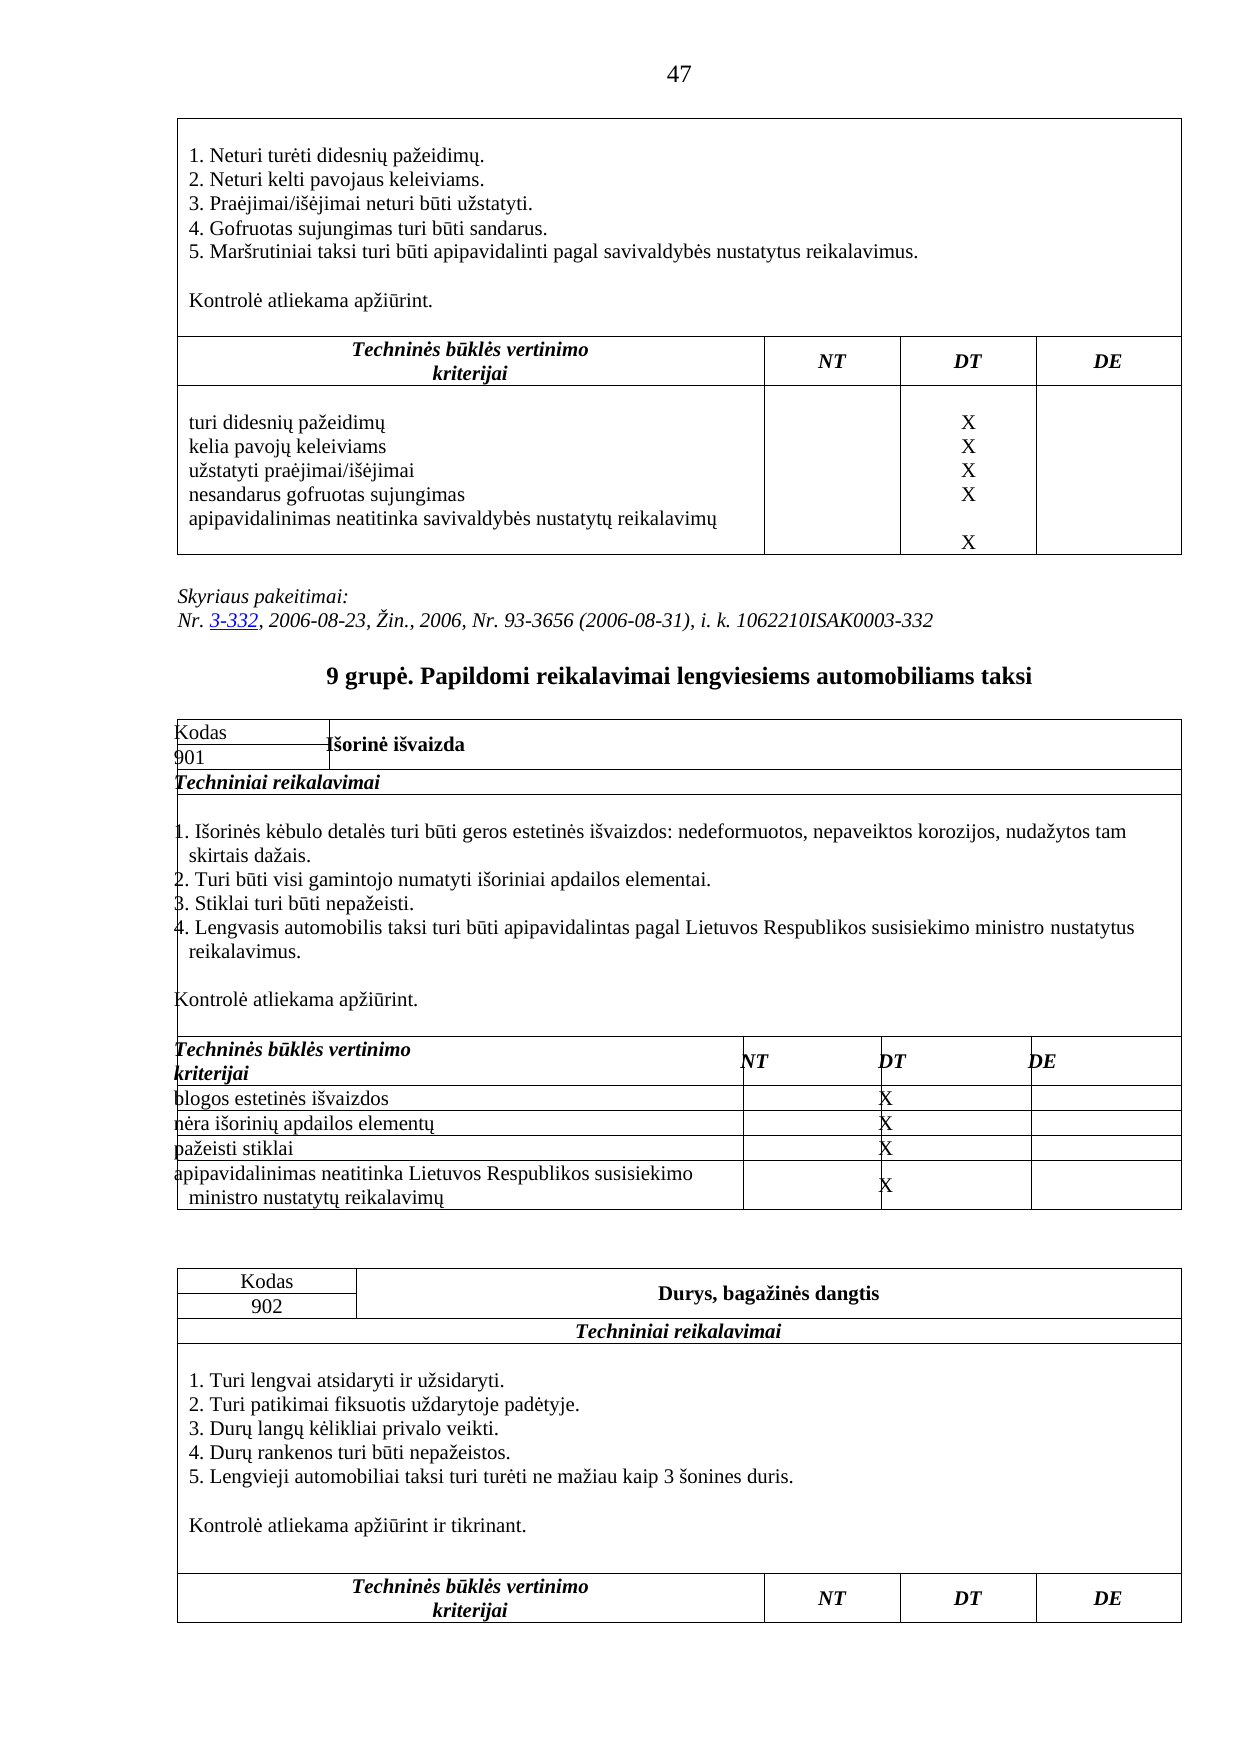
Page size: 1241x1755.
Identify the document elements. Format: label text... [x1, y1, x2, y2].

table_cell 901 [178, 745, 329, 769]
table_header Kodas [178, 1269, 356, 1293]
table_cell DE [1037, 1574, 1181, 1622]
table_cell [1032, 1086, 1181, 1110]
table_cell [1032, 1161, 1181, 1209]
table_cell DT [882, 1037, 1031, 1085]
table_cell 902 [178, 1294, 356, 1318]
table_cell apipavidalinimas neatitinka Lietuvos Respublikos susisiekimo ministro nustatytų reikalavimų [178, 1161, 743, 1209]
table_cell X [882, 1111, 1031, 1135]
table_cell NT [744, 1037, 881, 1085]
table_cell [744, 1111, 881, 1135]
table_cell blogos estetinės išvaizdos [178, 1086, 743, 1110]
table_cell Techniniai reikalavimai [178, 770, 1181, 794]
table_cell Techninės būklės vertinimo kriterijai [178, 1574, 764, 1622]
table_header Išorinė išvaizda [330, 720, 1181, 769]
table_cell X [882, 1161, 1031, 1209]
table_cell DE [1037, 337, 1181, 385]
table_cell [1037, 386, 1181, 554]
table_header Kodas [178, 720, 329, 744]
text 9 grupė. Papildomi reikalavimai lengviesiems automobiliams taksi [177, 661, 1181, 690]
table_cell Techninės būklės vertinimo kriterijai [178, 337, 764, 385]
table_cell X X X X X [901, 386, 1036, 554]
table_cell X [882, 1136, 1031, 1160]
table_cell [744, 1161, 881, 1209]
table_cell [1032, 1111, 1181, 1135]
table_cell [744, 1086, 881, 1110]
table_cell Techniniai reikalavimai [178, 1319, 1181, 1343]
table_cell 1. Neturi turėti didesnių pažeidimų. 2. Neturi kelti pavojaus keleiviams. 3. Praėjimai/išėjimai neturi būti užstatyti. 4. Gofruotas sujungimas turi būti sandarus. 5. Maršrutiniai taksi turi būti apipavidalinti pagal savivaldybės nustatytus reikalavimus. Kontrolė atliekama apžiūrint. [178, 119, 1181, 336]
table_cell NT [765, 1574, 900, 1622]
text Nr. 3-332, 2006-08-23, Žin., 2006, Nr. 93-3656 (2006-08-31), i. k. 1062210ISAK0003-332 [177, 608, 1181, 632]
table_cell 1. Išorinės kėbulo detalės turi būti geros estetinės išvaizdos: nedeformuotos, nepaveiktos korozijos, nudažytos tam skirtais dažais. 2. Turi būti visi gamintojo numatyti išoriniai apdailos elementai. 3. Stiklai turi būti nepažeisti. 4. Lengvasis automobilis taksi turi būti apipavidalintas pagal Lietuvos Respublikos susisiekimo ministro nustatytus reikalavimus. Kontrolė atliekama apžiūrint. [178, 795, 1181, 1036]
table_cell [765, 386, 900, 554]
table_cell nėra išorinių apdailos elementų [178, 1111, 743, 1135]
table_cell [1032, 1136, 1181, 1160]
table_cell [744, 1136, 881, 1160]
table_cell Techninės būklės vertinimo kriterijai [178, 1037, 743, 1085]
table_cell pažeisti stiklai [178, 1136, 743, 1160]
table_cell turi didesnių pažeidimų kelia pavojų keleiviams užstatyti praėjimai/išėjimai nesandarus gofruotas sujungimas apipavidalinimas neatitinka savivaldybės nustatytų reikalavimų [178, 386, 764, 554]
table_cell DT [901, 1574, 1036, 1622]
table_header Durys, bagažinės dangtis [357, 1269, 1181, 1318]
table_cell NT [765, 337, 900, 385]
table_cell 1. Turi lengvai atsidaryti ir užsidaryti. 2. Turi patikimai fiksuotis uždarytoje padėtyje. 3. Durų langų kėlikliai privalo veikti. 4. Durų rankenos turi būti nepažeistos. 5. Lengvieji automobiliai taksi turi turėti ne mažiau kaip 3 šonines duris. Kontrolė atliekama apžiūrint ir tikrinant. [178, 1344, 1181, 1573]
table_cell DE [1032, 1037, 1181, 1085]
table_cell DT [901, 337, 1036, 385]
text Skyriaus pakeitimai: [177, 584, 1181, 608]
table_cell X [882, 1086, 1031, 1110]
